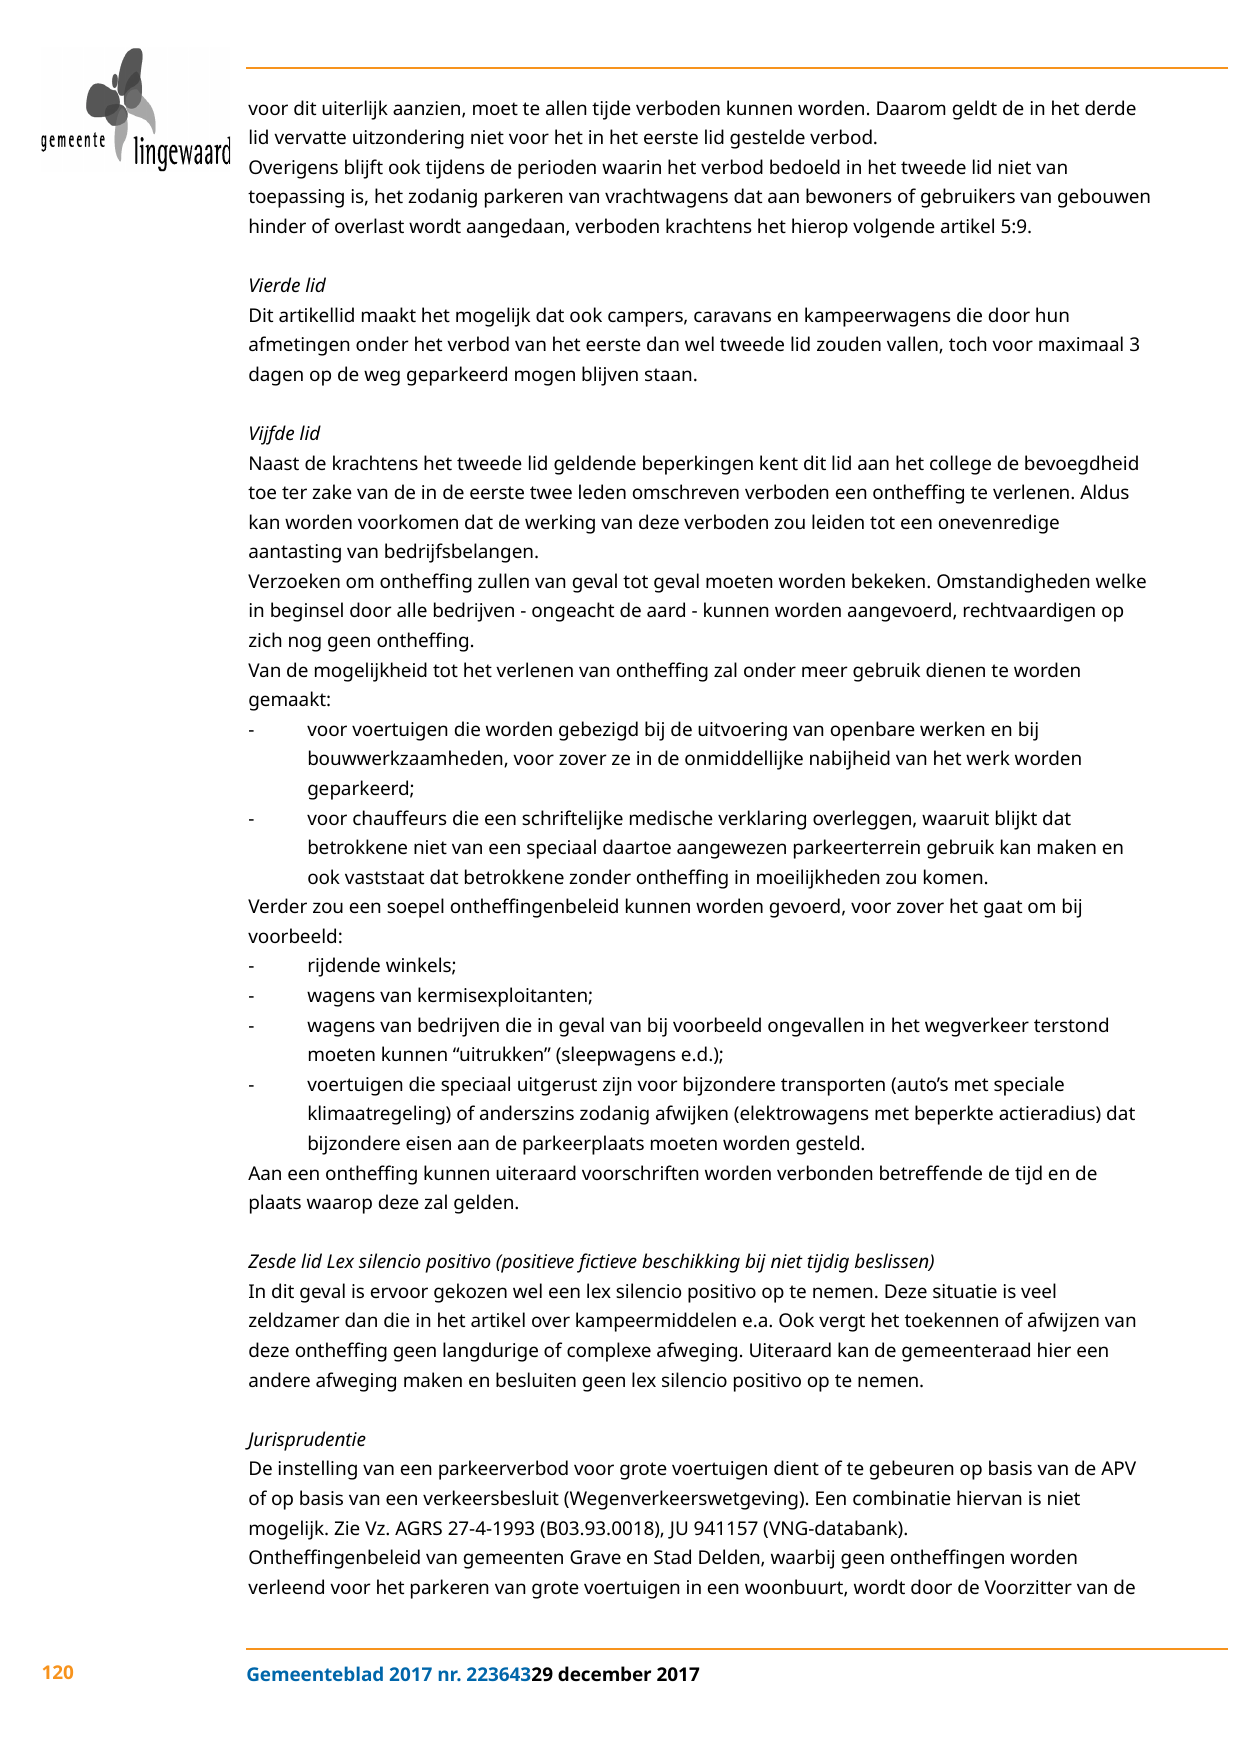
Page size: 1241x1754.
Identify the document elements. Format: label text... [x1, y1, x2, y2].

list rijdende winkels; [248, 953, 1152, 978]
text Zesde lid Lex silencio positivo (positieve fictieve beschikking bij niet tijdig beslissen) [248, 1248, 1152, 1274]
text voor dit uiterlijk aanzien, moet te allen tijde verboden kunnen worden. Daarom geldt de in het derde lid vervatte uitzondering niet voor het in het eerste lid gestelde verbod. [248, 95, 1152, 150]
text Verzoeken om ontheffing zullen van geval tot geval moeten worden bekeken. Omstandigheden welke in beginsel door alle bedrijven - ongeacht de aard - kunnen worden aangevoerd, rechtvaardigen op zich nog geen ontheffing. [248, 568, 1152, 653]
text Aan een ontheffing kunnen uiteraard voorschriften worden verbonden betreffende de tijd en de plaats waarop deze zal gelden. [248, 1160, 1152, 1215]
list wagens van kermisexploitanten; [248, 982, 1152, 1008]
text Jurisprudentie [248, 1426, 1152, 1452]
list wagens van bedrijven die in geval van bij voorbeeld ongevallen in het wegverkeer terstond moeten kunnen “uitrukken” (sleepwagens e.d.); [248, 1012, 1152, 1067]
text Vierde lid [248, 272, 1152, 298]
text De instelling van een parkeerverbod voor grote voertuigen dient of te gebeuren op basis van de APV of op basis van een verkeersbesluit (Wegenverkeerswetgeving). Een combinatie hiervan is niet mogelijk. Zie Vz. AGRS 27-4-1993 (B03.93.0018), JU 941157 (VNG-databank). [248, 1456, 1152, 1541]
text Overigens blijft ook tijdens de perioden waarin het verbod bedoeld in het tweede lid niet van toepassing is, het zodanig parkeren van vrachtwagens dat aan bewoners of gebruikers van gebouwen hinder of overlast wordt aangedaan, verboden krachtens het hierop volgende artikel 5:9. [248, 154, 1152, 239]
list voor chauffeurs die een schriftelijke medische verklaring overleggen, waaruit blijkt dat betrokkene niet van een speciaal daartoe aangewezen parkeerterrein gebruik kan maken en ook vaststaat dat betrokkene zonder ontheffing in moeilijkheden zou komen. [248, 805, 1152, 890]
picture [41, 47, 231, 172]
text Dit artikellid maakt het mogelijk dat ook campers, caravans en kampeerwagens die door hun afmetingen onder het verbod van het eerste dan wel tweede lid zouden vallen, toch voor maximaal 3 dagen op de weg geparkeerd mogen blijven staan. [248, 302, 1152, 387]
text Ontheffingenbeleid van gemeenten Grave en Stad Delden, waarbij geen ontheffingen worden verleend voor het parkeren van grote voertuigen in een woonbuurt, wordt door de Voorzitter van de [248, 1544, 1152, 1600]
list voertuigen die speciaal uitgerust zijn voor bijzondere transporten (auto’s met speciale klimaatregeling) of anderszins zodanig afwijken (elektrowagens met beperkte actieradius) dat bijzondere eisen aan de parkeerplaats moeten worden gesteld. [248, 1071, 1152, 1156]
text Van de mogelijkheid tot het verlenen van ontheffing zal onder meer gebruik dienen te worden gemaakt: [248, 657, 1152, 712]
text In dit geval is ervoor gekozen wel een lex silencio positivo op te nemen. Deze situatie is veel zeldzamer dan die in het artikel over kampeermiddelen e.a. Ook vergt het toekennen of afwijzen van deze ontheffing geen langdurige of complexe afweging. Uiteraard kan de gemeenteraad hier een andere afweging maken en besluiten geen lex silencio positivo op te nemen. [248, 1278, 1152, 1393]
text Vijfde lid [248, 420, 1152, 446]
text Naast de krachtens het tweede lid geldende beperkingen kent dit lid aan het college de bevoegdheid toe ter zake van de in de eerste twee leden omschreven verboden een ontheffing te verlenen. Aldus kan worden voorkomen dat de werking van deze verboden zou leiden tot een onevenredige aantasting van bedrijfsbelangen. [248, 450, 1152, 564]
text Verder zou een soepel ontheffingenbeleid kunnen worden gevoerd, voor zover het gaat om bij voorbeeld: [248, 893, 1152, 949]
list voor voertuigen die worden gebezigd bij de uitvoering van openbare werken en bij bouwwerkzaamheden, voor zover ze in de onmiddellijke nabijheid van het werk worden geparkeerd; [248, 716, 1152, 801]
